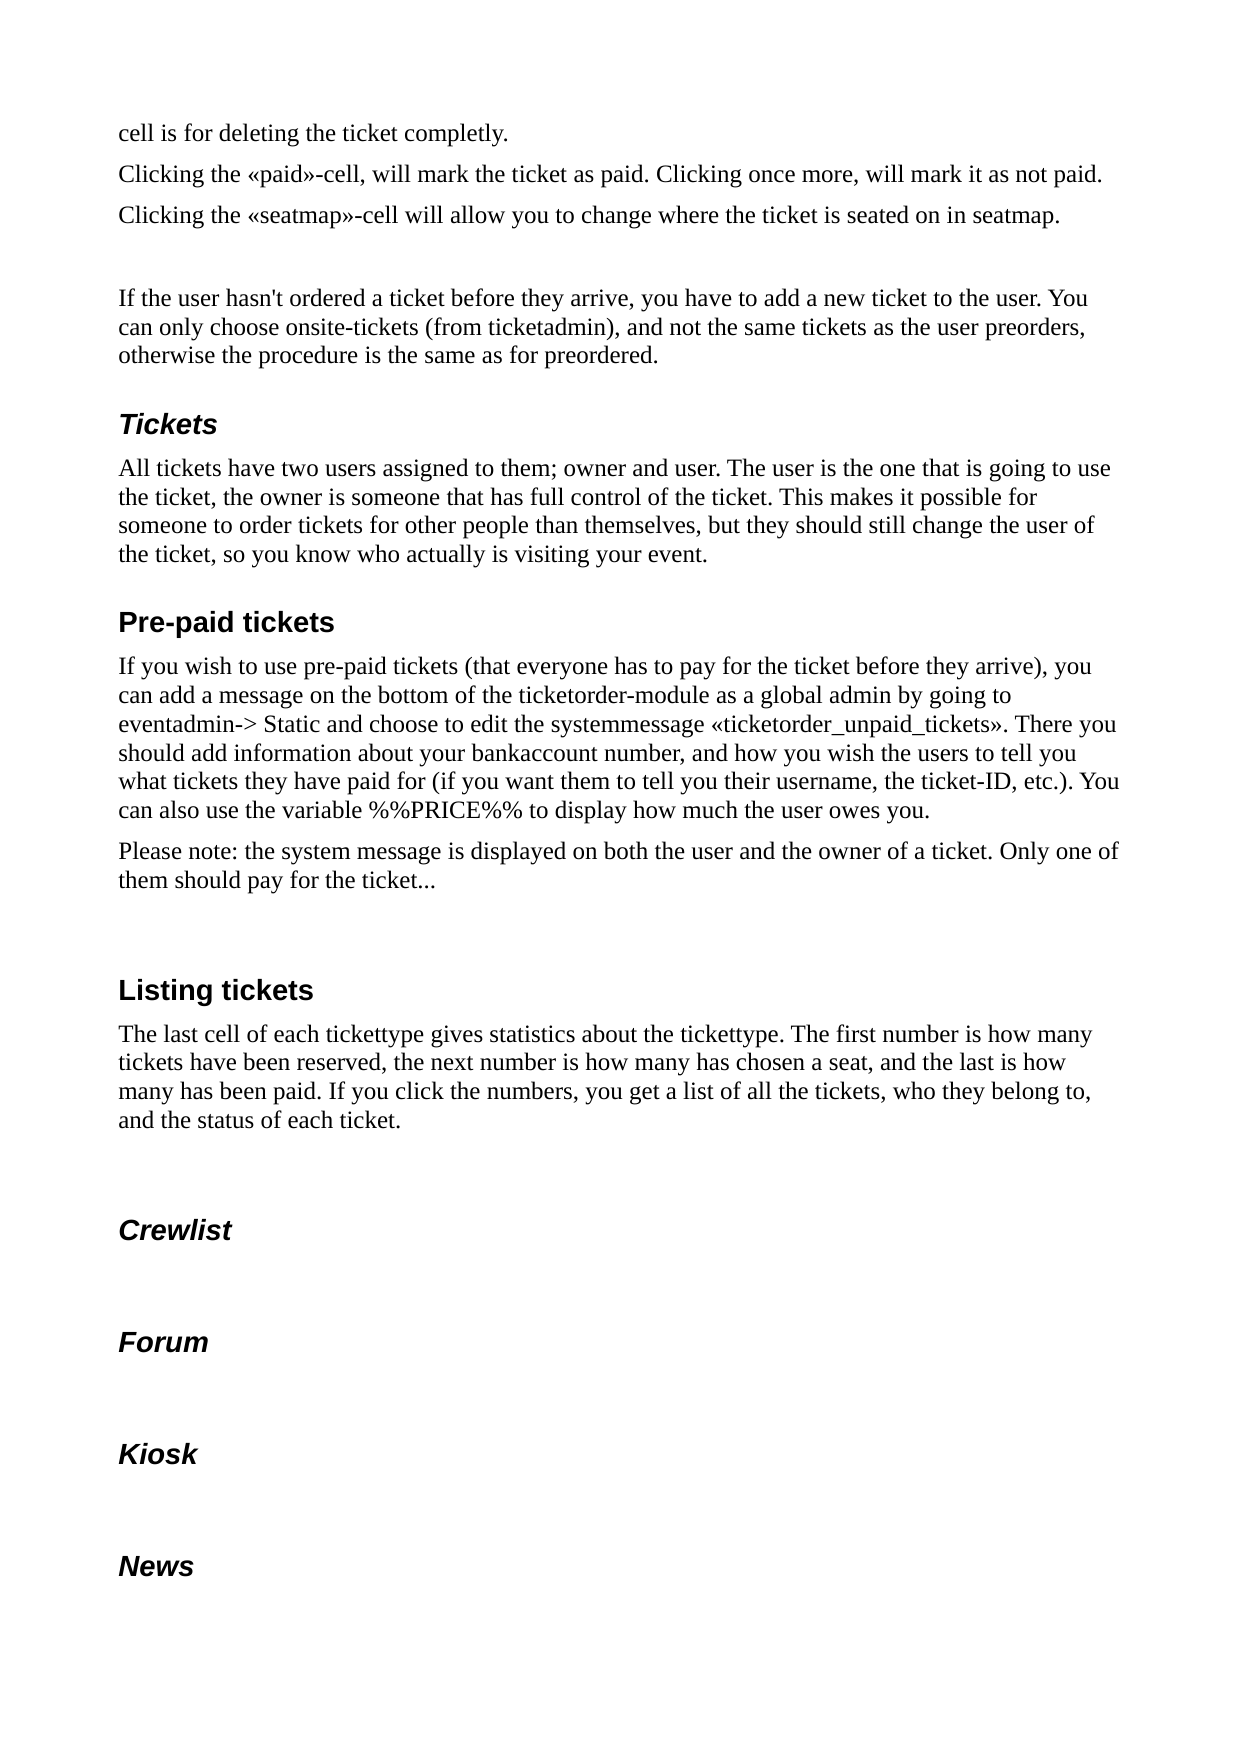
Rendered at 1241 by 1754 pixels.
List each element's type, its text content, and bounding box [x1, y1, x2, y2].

text Please note: the system message is displayed on both the user and the owner of a ticket. Only one of them should pay for the ticket... [118, 836, 1122, 894]
text The last cell of each tickettype gives statistics about the tickettype. The first number is how many tickets have been reserved, the next number is how many has chosen a seat, and the last is how many has been paid. If you click the numbers, you get a list of all the tickets, who they belong to, and the status of each ticket. [118, 1019, 1122, 1134]
subtitle News [118, 1549, 1122, 1583]
text If you wish to use pre-paid tickets (that everyone has to pay for the ticket before they arrive), you can add a message on the bottom of the ticketorder-module as a global admin by going to eventadmin-> Static and choose to edit the systemmessage «ticketorder_unpaid_tickets». There you should add information about your bankaccount number, and how you wish the users to tell you what tickets they have paid for (if you want them to tell you their username, the ticket-ID, etc.). You can also use the variable %%PRICE%% to display how much the user owes you. [118, 651, 1122, 824]
subtitle Forum [118, 1325, 1122, 1358]
text Clicking the «seatmap»-cell will allow you to change where the ticket is seated on in seatmap. [118, 201, 1122, 229]
subtitle Crewlist [118, 1212, 1122, 1246]
subtitle Kiosk [118, 1437, 1122, 1471]
subtitle Listing tickets [118, 973, 1122, 1006]
text If the user hasn't ordered a ticket before they arrive, you have to add a new ticket to the user. You can only choose onsite-tickets (from ticketadmin), and not the same tickets as the user preorders, otherwise the procedure is the same as for preordered. [118, 283, 1122, 369]
text All tickets have two users assigned to them; owner and user. The user is the one that is going to use the ticket, the owner is someone that has full control of the ticket. This makes it possible for someone to order tickets for other people than themselves, but they should still change the user of the ticket, so you know who actually is visiting your event. [118, 453, 1122, 568]
subtitle Pre-paid tickets [118, 605, 1122, 639]
text cell is for deleting the ticket completly. [118, 118, 1122, 147]
text Clicking the «paid»-cell, will mark the ticket as paid. Clicking once more, will mark it as not paid. [118, 159, 1122, 188]
subtitle Tickets [118, 407, 1122, 440]
